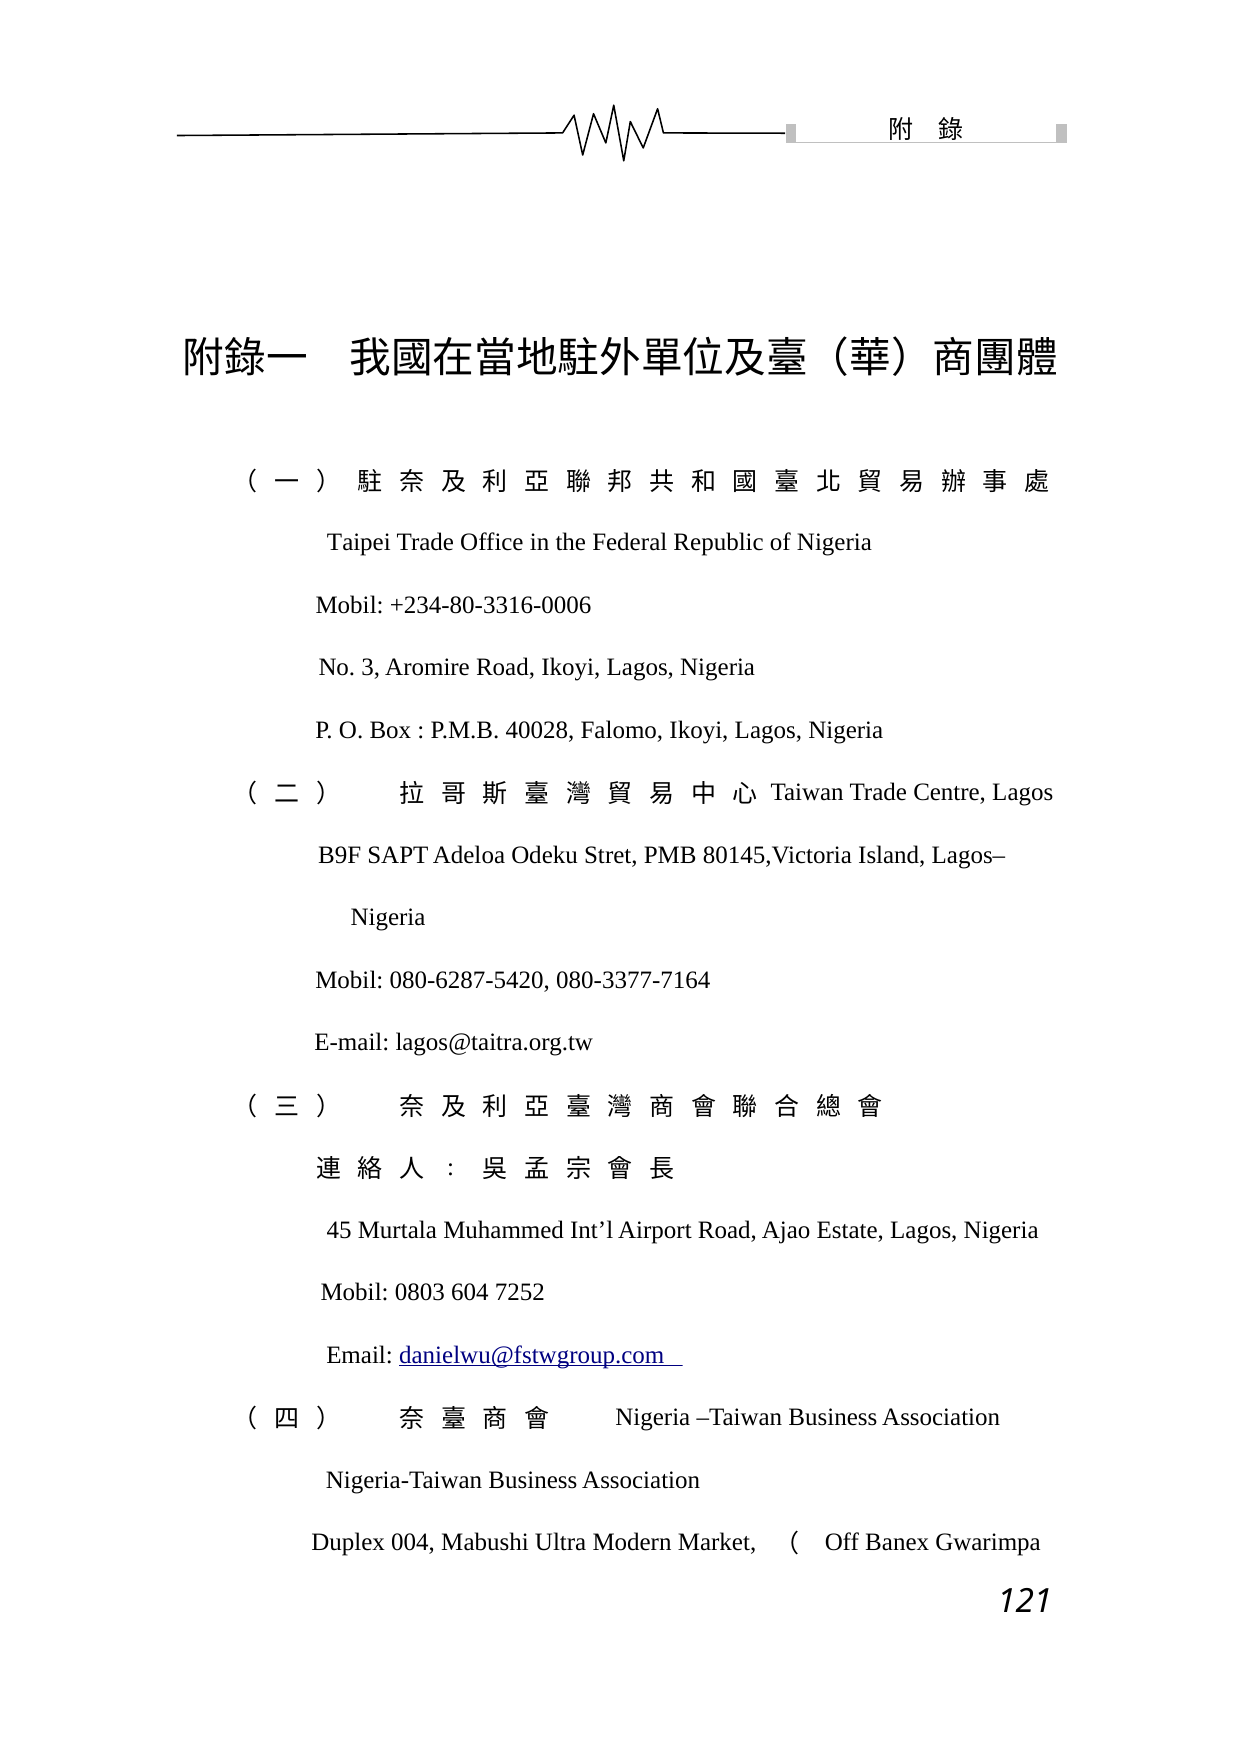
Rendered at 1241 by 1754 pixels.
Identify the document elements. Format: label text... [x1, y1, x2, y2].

text Mobil: +234-80-3316-0006 [281, 563, 1058, 625]
text 附錄一 我國在當地駐外單位及臺（華）商團體 [183, 313, 1058, 375]
text P. O. Box : P.M.B. 40028, Falomo, Ikoyi, Lagos, Nigeria [281, 688, 1058, 750]
text 連絡人: 吳孟宗會長 [281, 1125, 1058, 1188]
text B9F SAPT Adeloa Odeku Stret, PMB 80145,Victoria Island, Lagos–Nigeria [281, 813, 1058, 938]
text （三） 奈及利亞臺灣商會聯合總會 [207, 1063, 1058, 1125]
text Nigeria-Taiwan Business Association [281, 1438, 1058, 1500]
text （二） 拉哥斯臺灣貿易中心Taiwan Trade Centre, Lagos [207, 750, 1058, 813]
text 45 Murtala Muhammed Int’l Airport Road, Ajao Estate, Lagos, Nigeria [281, 1188, 1058, 1250]
text E-mail: lagos@taitra.org.tw [281, 1000, 1058, 1063]
text Taipei Trade Office in the Federal Republic of Nigeria [281, 500, 1058, 563]
text （一）駐奈及利亞聯邦共和國臺北貿易辦事處 [207, 438, 1058, 500]
text Mobil: 0803 604 7252 [281, 1250, 1058, 1313]
text No. 3, Aromire Road, Ikoyi, Lagos, Nigeria [281, 625, 1058, 688]
text Mobil: 080-6287-5420, 080-3377-7164 [281, 938, 1058, 1000]
text （四） 奈臺商會 Nigeria –Taiwan Business Association [207, 1375, 1058, 1438]
text Email: danielwu@fstwgroup.com [281, 1313, 1058, 1375]
text Duplex 004, Mabushi Ultra Modern Market, （Off Banex Gwarimpa [281, 1500, 1058, 1563]
